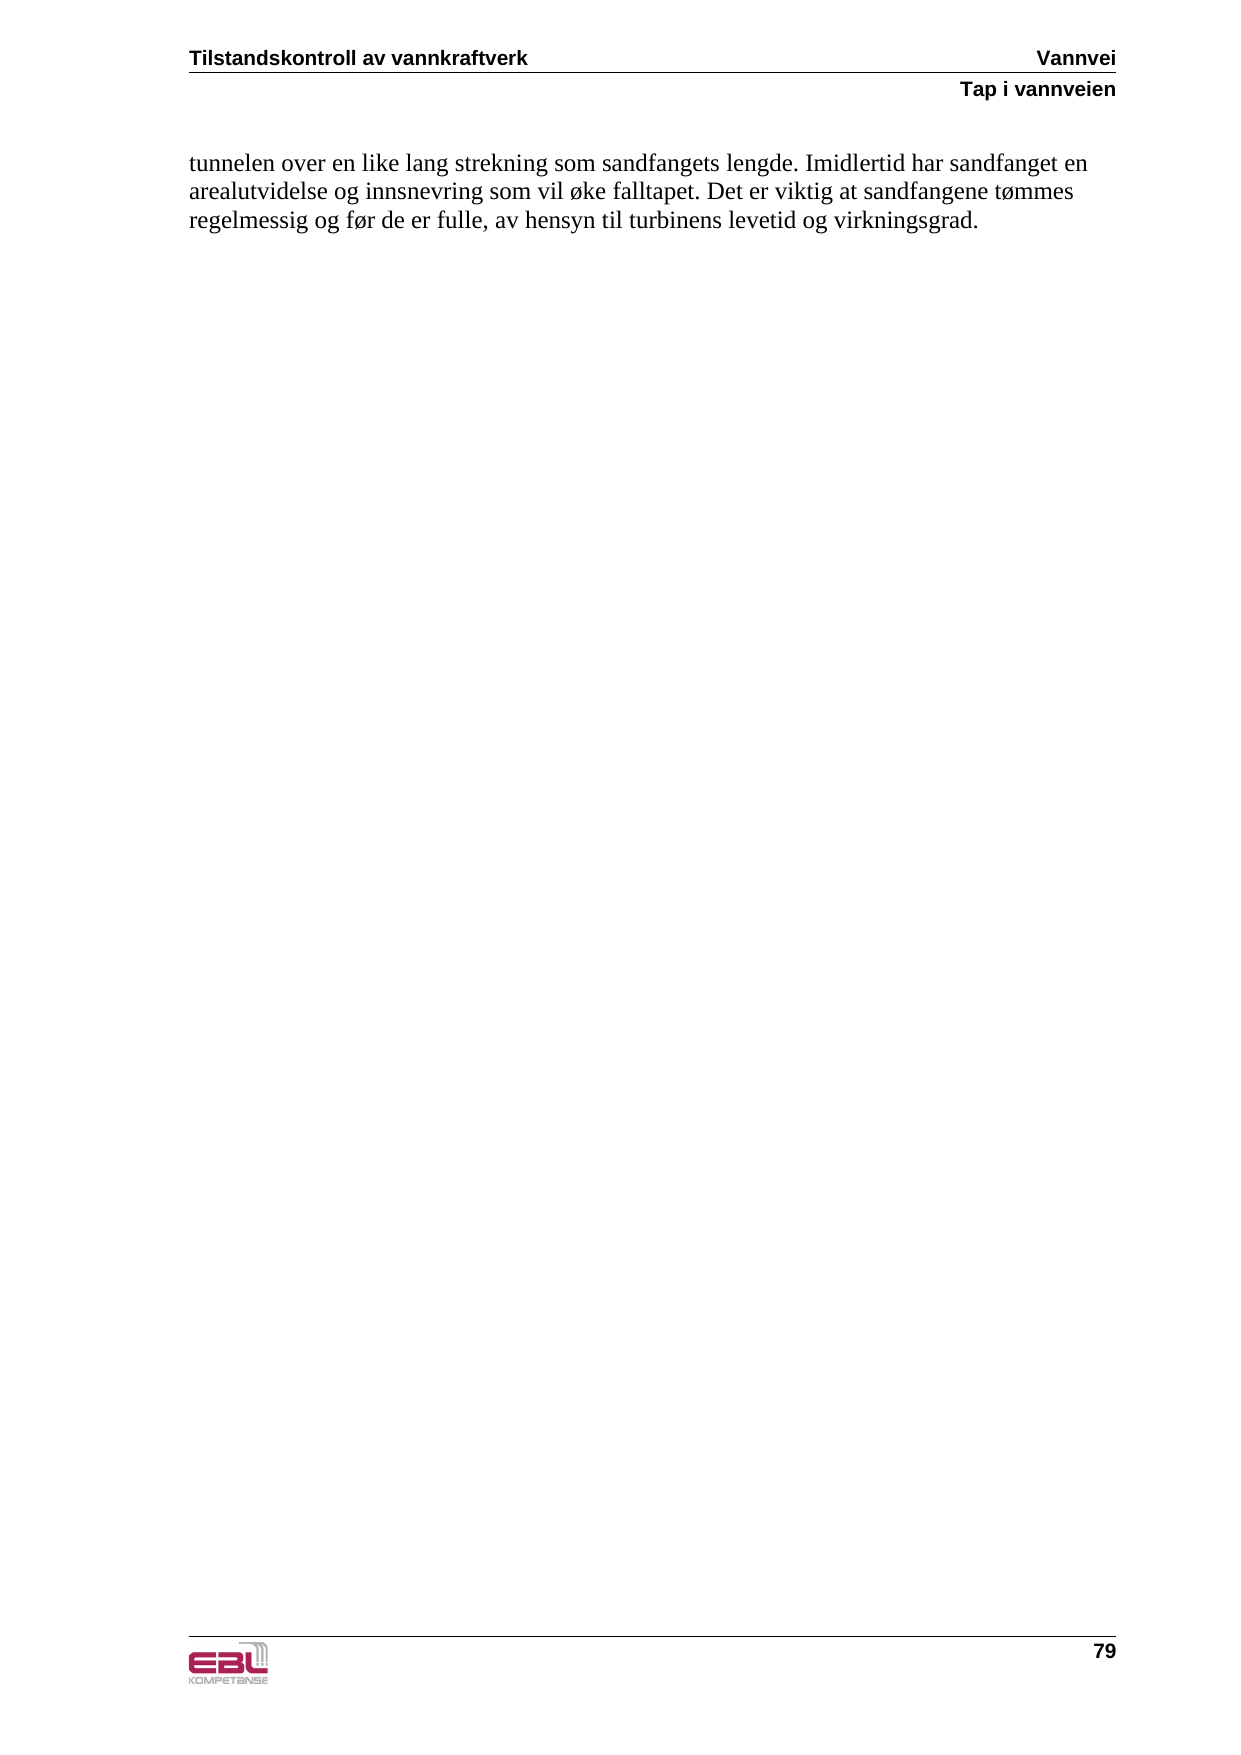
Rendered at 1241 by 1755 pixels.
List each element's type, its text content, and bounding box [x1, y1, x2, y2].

text tunnelen over en like lang strekning som sandfangets lengde. Imidlertid har sandfanget en arealutvidelse og innsnevring som vil øke falltapet. Det er viktig at sandfangene tømmes regelmessig og før de er fulle, av hensyn til turbinens levetid og virkningsgrad. [189, 148, 1116, 234]
